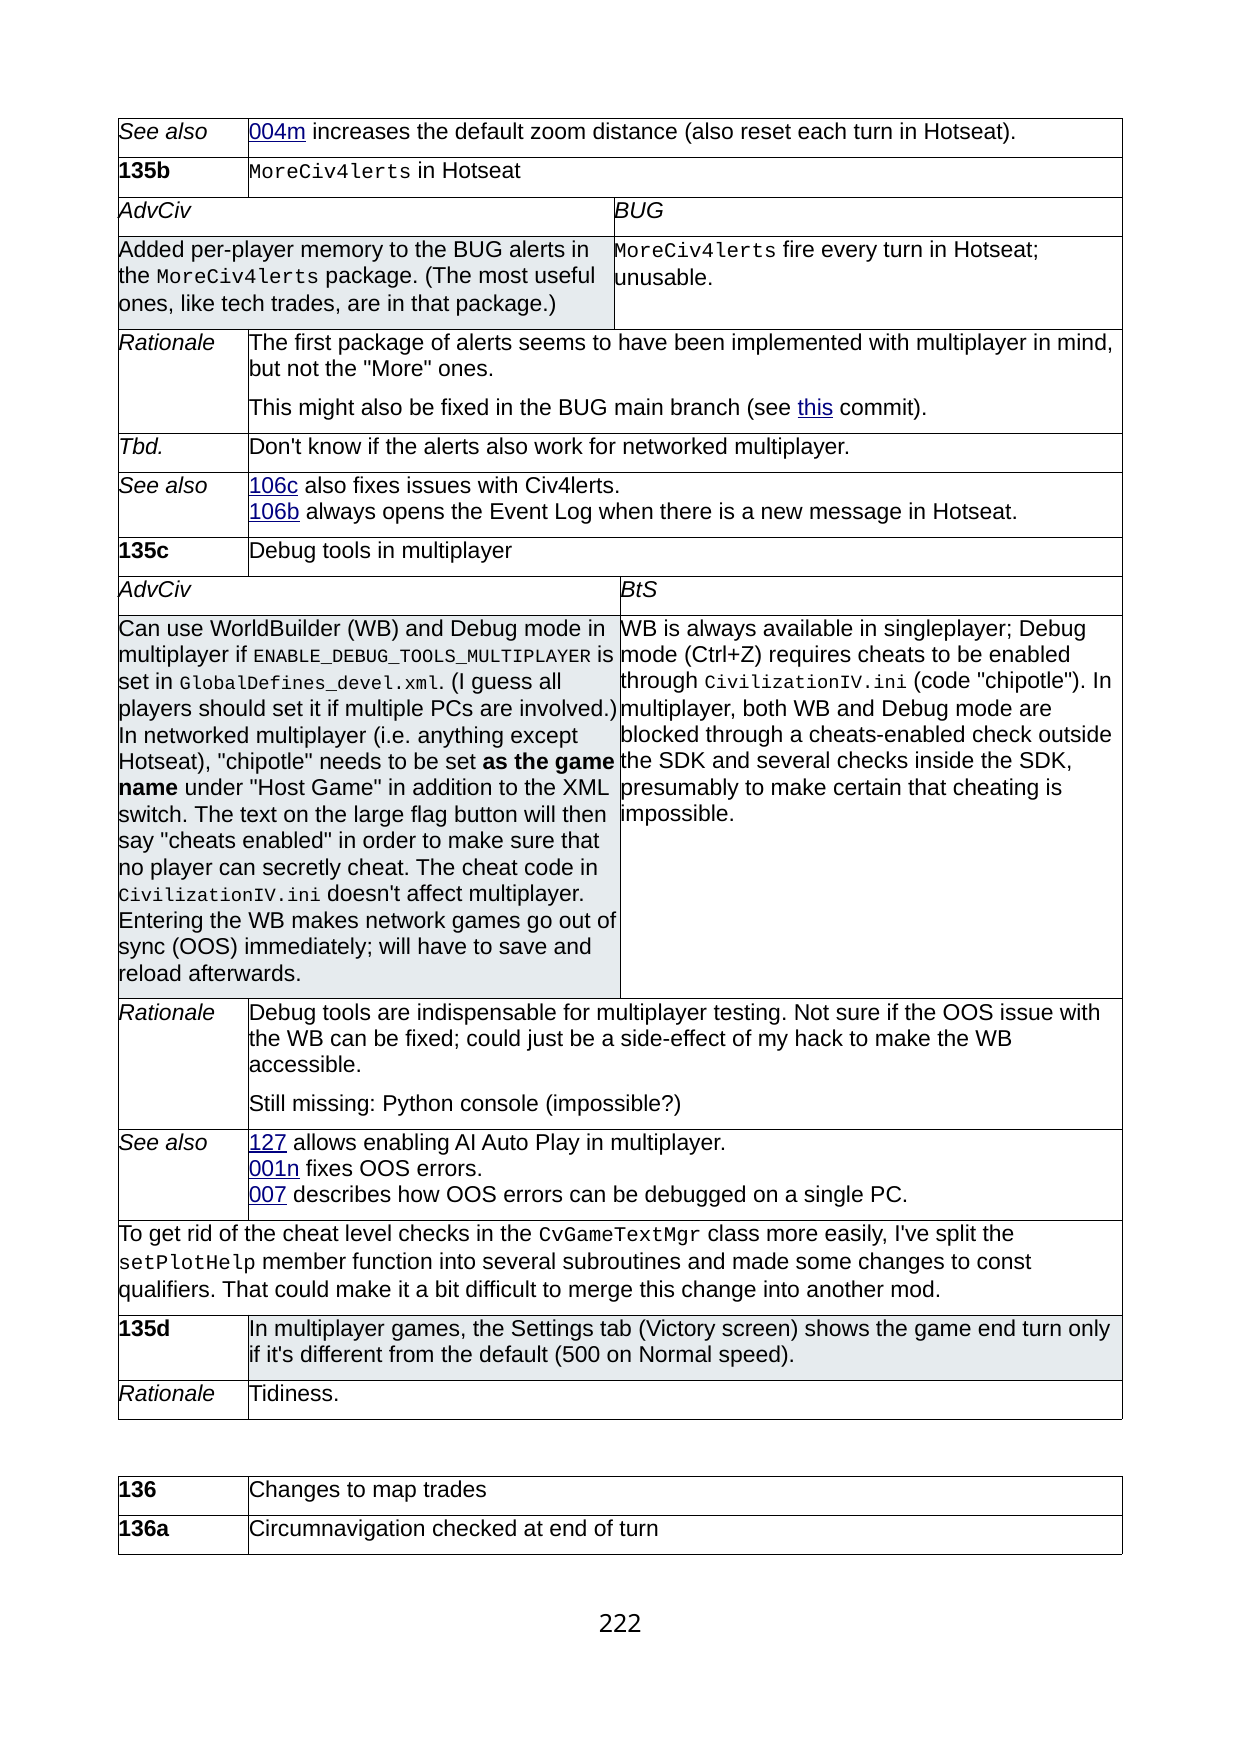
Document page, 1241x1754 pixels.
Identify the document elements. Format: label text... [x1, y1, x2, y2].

table_cell Don't know if the alerts also work for networked multiplayer. [249, 434, 1122, 472]
table_cell Tbd. [119, 434, 248, 472]
table_cell See also [119, 119, 248, 157]
table_cell AdvCiv [119, 577, 620, 615]
table_header 136 [119, 1477, 248, 1515]
table_cell In multiplayer games, the Settings tab (Victory screen) shows the game end turn only if it's different from the default (500 on Normal speed). [249, 1316, 1122, 1380]
table_cell AdvCiv [119, 198, 614, 236]
table_cell Rationale [119, 1381, 248, 1418]
table_cell To get rid of the cheat level checks in the CvGameTextMgr class more easily, I've split the setPlotHelp member function into several subroutines and made some changes to const qualifiers. That could make it a bit difficult to merge this change into another mod. [119, 1221, 1122, 1314]
table_cell Circumnavigation checked at end of turn [249, 1516, 1122, 1554]
table_cell BtS [621, 577, 1122, 615]
table_cell 135b [119, 158, 248, 197]
table_cell The first package of alerts seems to have been implemented with multiplayer in mind, but not the "More" ones. This might also be fixed in the BUG main branch (see this commit). [249, 330, 1122, 433]
table_cell MoreCiv4lerts fire every turn in Hotseat; unusable. [615, 237, 1122, 329]
table_cell Added per-player memory to the BUG alerts in the MoreCiv4lerts package. (The most useful ones, like tech trades, are in that package.) [119, 237, 614, 329]
table_cell Rationale [119, 330, 248, 433]
table_cell Tidiness. [249, 1381, 1122, 1418]
table_cell See also [119, 1130, 248, 1220]
table_cell 136a [119, 1516, 248, 1554]
table_cell Can use WorldBuilder (WB) and Debug mode in multiplayer if ENABLE_DEBUG_TOOLS_MULTIPLAYER is set in GlobalDefines_devel.xml. (I guess all players should set it if multiple PCs are involved.) In networked multiplayer (i.e. anything except Hotseat), "chipotle" needs to be set as the game name under "Host Game" in addition to the XML switch. The text on the large flag button will then say "cheats enabled" in order to make sure that no player can secretly cheat. The cheat code in CivilizationIV.ini doesn't affect multiplayer. Entering the WB makes network games go out of sync (OOS) immediately; will have to save and reload afterwards. [119, 616, 620, 998]
table_cell See also [119, 473, 248, 537]
table_cell WB is always available in singleplayer; Debug mode (Ctrl+Z) requires cheats to be enabled through CivilizationIV.ini (code "chipotle"). In multiplayer, both WB and Debug mode are blocked through a cheats-enabled check outside the SDK and several checks inside the SDK, presumably to make certain that cheating is impossible. [621, 616, 1122, 998]
table_cell Debug tools in multiplayer [249, 538, 1122, 576]
table_cell 135c [119, 538, 248, 576]
table_cell 127 allows enabling AI Auto Play in multiplayer. 001n fixes OOS errors. 007 describes how OOS errors can be debugged on a single PC. [249, 1130, 1122, 1220]
table_cell 004m increases the default zoom distance (also reset each turn in Hotseat). [249, 119, 1122, 157]
table_header Changes to map trades [249, 1477, 1122, 1515]
table_cell BUG [615, 198, 1122, 236]
table_cell Debug tools are indispensable for multiplayer testing. Not sure if the OOS issue with the WB can be fixed; could just be a side-effect of my hack to make the WB accessible. Still missing: Python console (impossible?) [249, 999, 1122, 1129]
table_cell Rationale [119, 999, 248, 1129]
table_cell 135d [119, 1316, 248, 1380]
table_cell MoreCiv4lerts in Hotseat [249, 158, 1122, 197]
table_cell 106c also fixes issues with Civ4lerts. 106b always opens the Event Log when there is a new message in Hotseat. [249, 473, 1122, 537]
